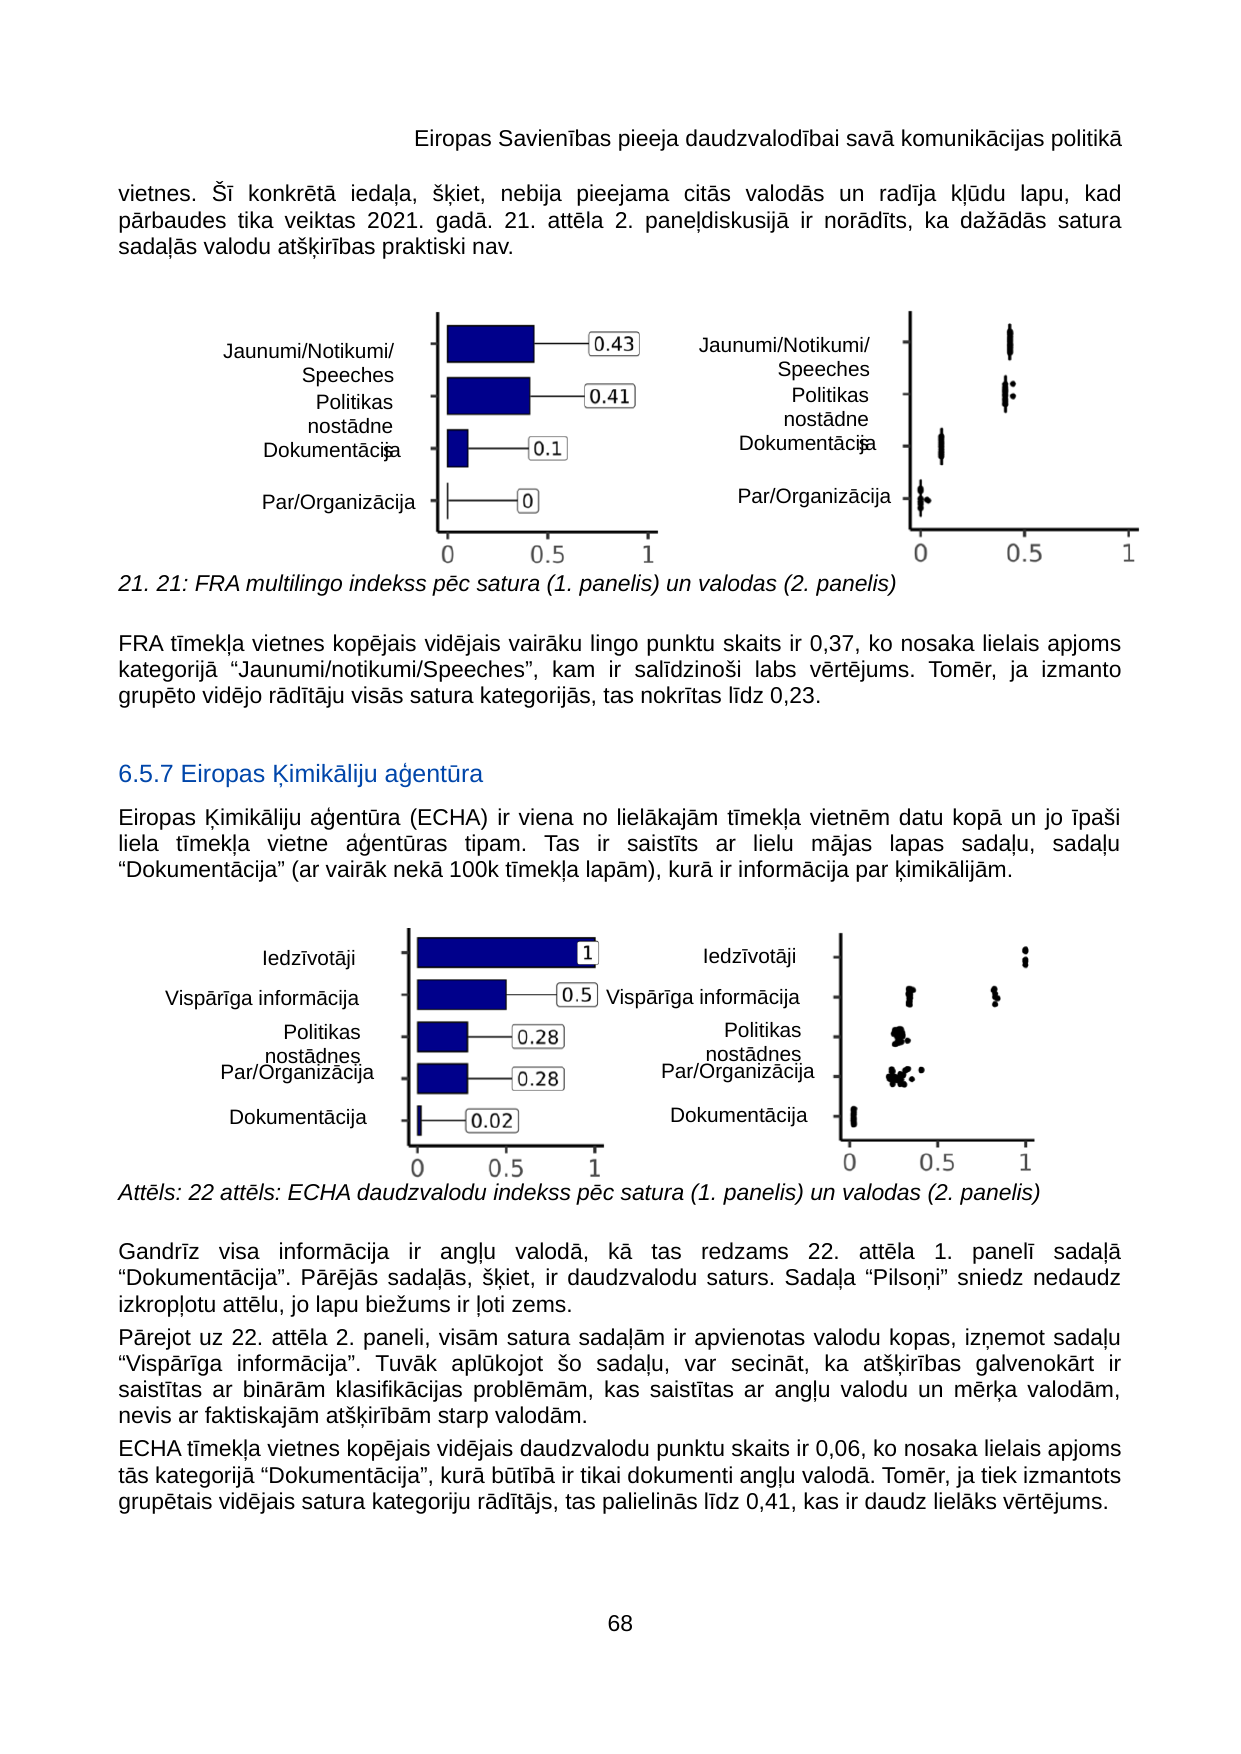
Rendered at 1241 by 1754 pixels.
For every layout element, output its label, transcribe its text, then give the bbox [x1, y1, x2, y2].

text ECHA tīmekļa vietnes kopējais vidējais daudzvalodu punktu skaits ir 0,06, ko nosaka lielais apjoms tās kategorijā “Dokumentācija”, kurā būtībā ir tikai dokumenti angļu valodā. Tomēr, ja tiek izmantots grupētais vidējais satura kategoriju rādītājs, tas palielinās līdz 0,41, kas ir daudz lielāks vērtējums. [118, 1435, 1122, 1514]
text Pārejot uz 22. attēla 2. paneli, visām satura sadaļām ir apvienotas valodu kopas, izņemot sadaļu “Vispārīga informācija”. Tuvāk aplūkojot šo sadaļu, var secināt, ka atšķirības galvenokārt ir saistītas ar binārām klasifikācijas problēmām, kas saistītas ar angļu valodu un mērķa valodām, nevis ar faktiskajām atšķirībām starp valodām. [118, 1323, 1122, 1429]
picture [397, 928, 606, 1179]
picture [831, 925, 1041, 1175]
text Attēls: 22 attēls: ECHA daudzvalodu indekss pēc satura (1. panelis) un valodas (2. panelis) [118, 938, 1041, 1205]
text 21. 21: FRA multilingo indekss pēc satura (1. panelis) un valodas (2. panelis) [118, 571, 1168, 597]
text FRA tīmekļa vietnes kopējais vidējais vairāku lingo punktu skaits ir 0,37, ko nosaka lielais apjoms kategorijā “Jaunumi/notikumi/Speeches”, kam ir salīdzinoši labs vērtējums. Tomēr, ja izmanto grupēto vidējo rādītāju visās satura kategorijās, tas nokrītas līdz 0,23. [118, 629, 1122, 709]
subtitle 6.5.7 Eiropas Ķimikāliju aģentūra [118, 759, 1122, 788]
picture [900, 301, 1144, 571]
text vietnes. Šī konkrētā iedaļa, šķiet, nebija pieejama citās valodās un radīja kļūdu lapu, kad pārbaudes tika veiktas 2021. gadā. 21. attēla 2. paneļdiskusijā ir norādīts, ka dažādās satura sadaļās valodu atšķirības praktiski nav. [118, 180, 1122, 259]
text Gandrīz visa informācija ir angļu valodā, kā tas redzams 22. attēla 1. panelī sadaļā “Dokumentācija”. Pārējās sadaļās, šķiet, ir daudzvalodu saturs. Sadaļa “Pilsoņi” sniedz nedaudz izkropļotu attēlu, jo lapu biežums ir ļoti zems. [118, 1238, 1122, 1317]
text Eiropas Ķimikāliju aģentūra (ECHA) ir viena no lielākajām tīmekļa vietnēm datu kopā un jo īpaši liela tīmekļa vietne aģentūras tipam. Tas ir saistīts ar lielu mājas lapas sadaļu, sadaļu “Dokumentācija” (ar vairāk nekā 100k tīmekļa lapām), kurā ir informācija par ķimikālijām. [118, 804, 1122, 883]
picture [425, 304, 661, 569]
